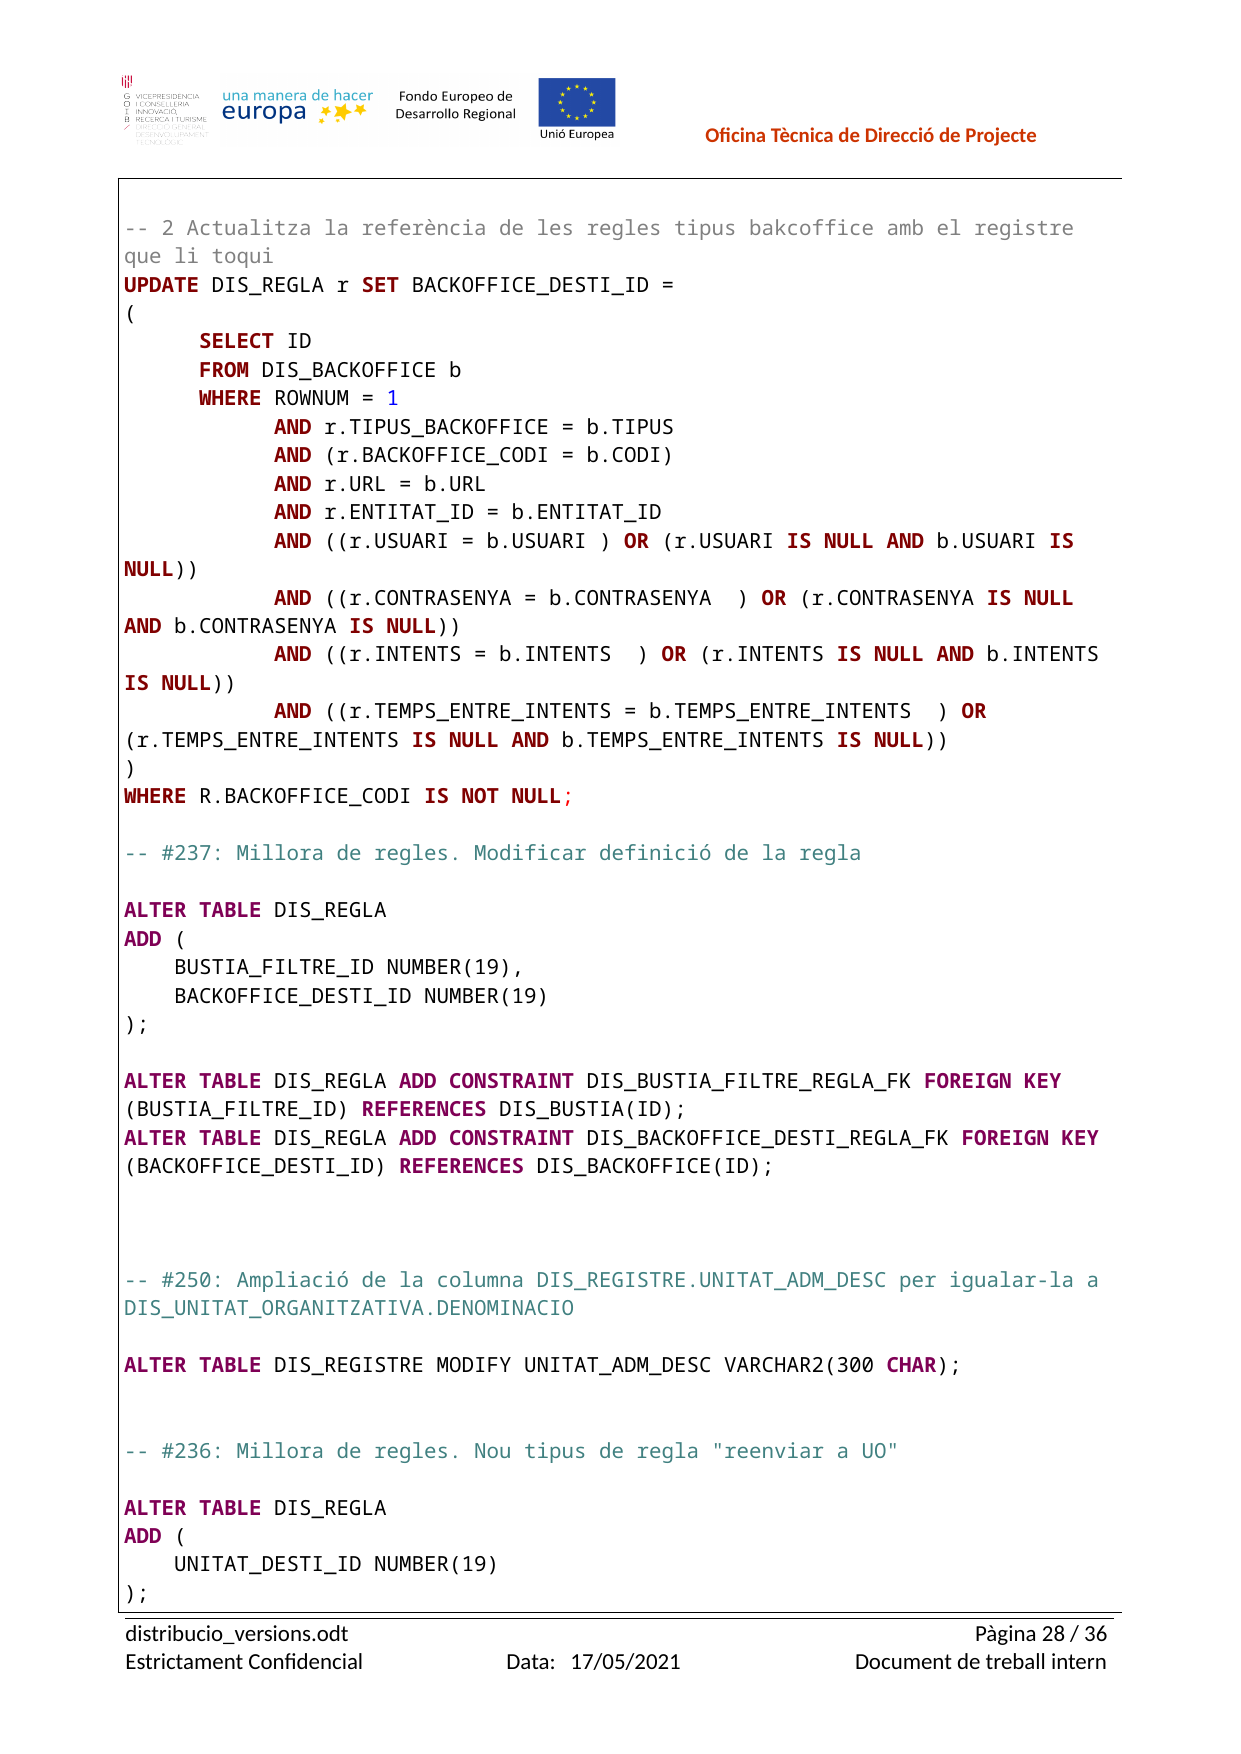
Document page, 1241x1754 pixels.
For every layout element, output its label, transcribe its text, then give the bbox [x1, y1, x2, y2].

picture [118, 73, 213, 147]
table_header -- 2 Actualitza la referència de les regles tipus bakcoffice amb el registre que li toqui UPDATE DIS_REGLA r SET BACKOFFICE_DESTI_ID = ( SELECT ID FROM DIS_BACKOFFICE b WHERE ROWNUM = 1 AND r.TIPUS_BACKOFFICE = b.TIPUS AND (r.BACKOFFICE_CODI = b.CODI) AND r.URL = b.URL AND r.ENTITAT_ID = b.ENTITAT_ID AND ((r.USUARI = b.USUARI ) OR (r.USUARI IS NULL AND b.USUARI IS NULL)) AND ((r.CONTRASENYA = b.CONTRASENYA ) OR (r.CONTRASENYA IS NULL AND b.CONTRASENYA IS NULL)) AND ((r.INTENTS = b.INTENTS ) OR (r.INTENTS IS NULL AND b.INTENTS IS NULL)) AND ((r.TEMPS_ENTRE_INTENTS = b.TEMPS_ENTRE_INTENTS ) OR (r.TEMPS_ENTRE_INTENTS IS NULL AND b.TEMPS_ENTRE_INTENTS IS NULL)) ) WHERE R.BACKOFFICE_CODI IS NOT NULL; -- #237: Millora de regles. Modificar definició de la regla ALTER TABLE DIS_REGLA ADD ( BUSTIA_FILTRE_ID NUMBER(19), BACKOFFICE_DESTI_ID NUMBER(19) ); ALTER TABLE DIS_REGLA ADD CONSTRAINT DIS_BUSTIA_FILTRE_REGLA_FK FOREIGN KEY (BUSTIA_FILTRE_ID) REFERENCES DIS_BUSTIA(ID); ALTER TABLE DIS_REGLA ADD CONSTRAINT DIS_BACKOFFICE_DESTI_REGLA_FK FOREIGN KEY (BACKOFFICE_DESTI_ID) REFERENCES DIS_BACKOFFICE(ID); -- #250: Ampliació de la columna DIS_REGISTRE.UNITAT_ADM_DESC per igualar-la a DIS_UNITAT_ORGANITZATIVA.DENOMINACIO ALTER TABLE DIS_REGISTRE MODIFY UNITAT_ADM_DESC VARCHAR2(300 CHAR); -- #236: Millora de regles. Nou tipus de regla "reenviar a UO" ALTER TABLE DIS_REGLA ADD ( UNITAT_DESTI_ID NUMBER(19) ); [119, 179, 1122, 1612]
picture [219, 73, 621, 147]
